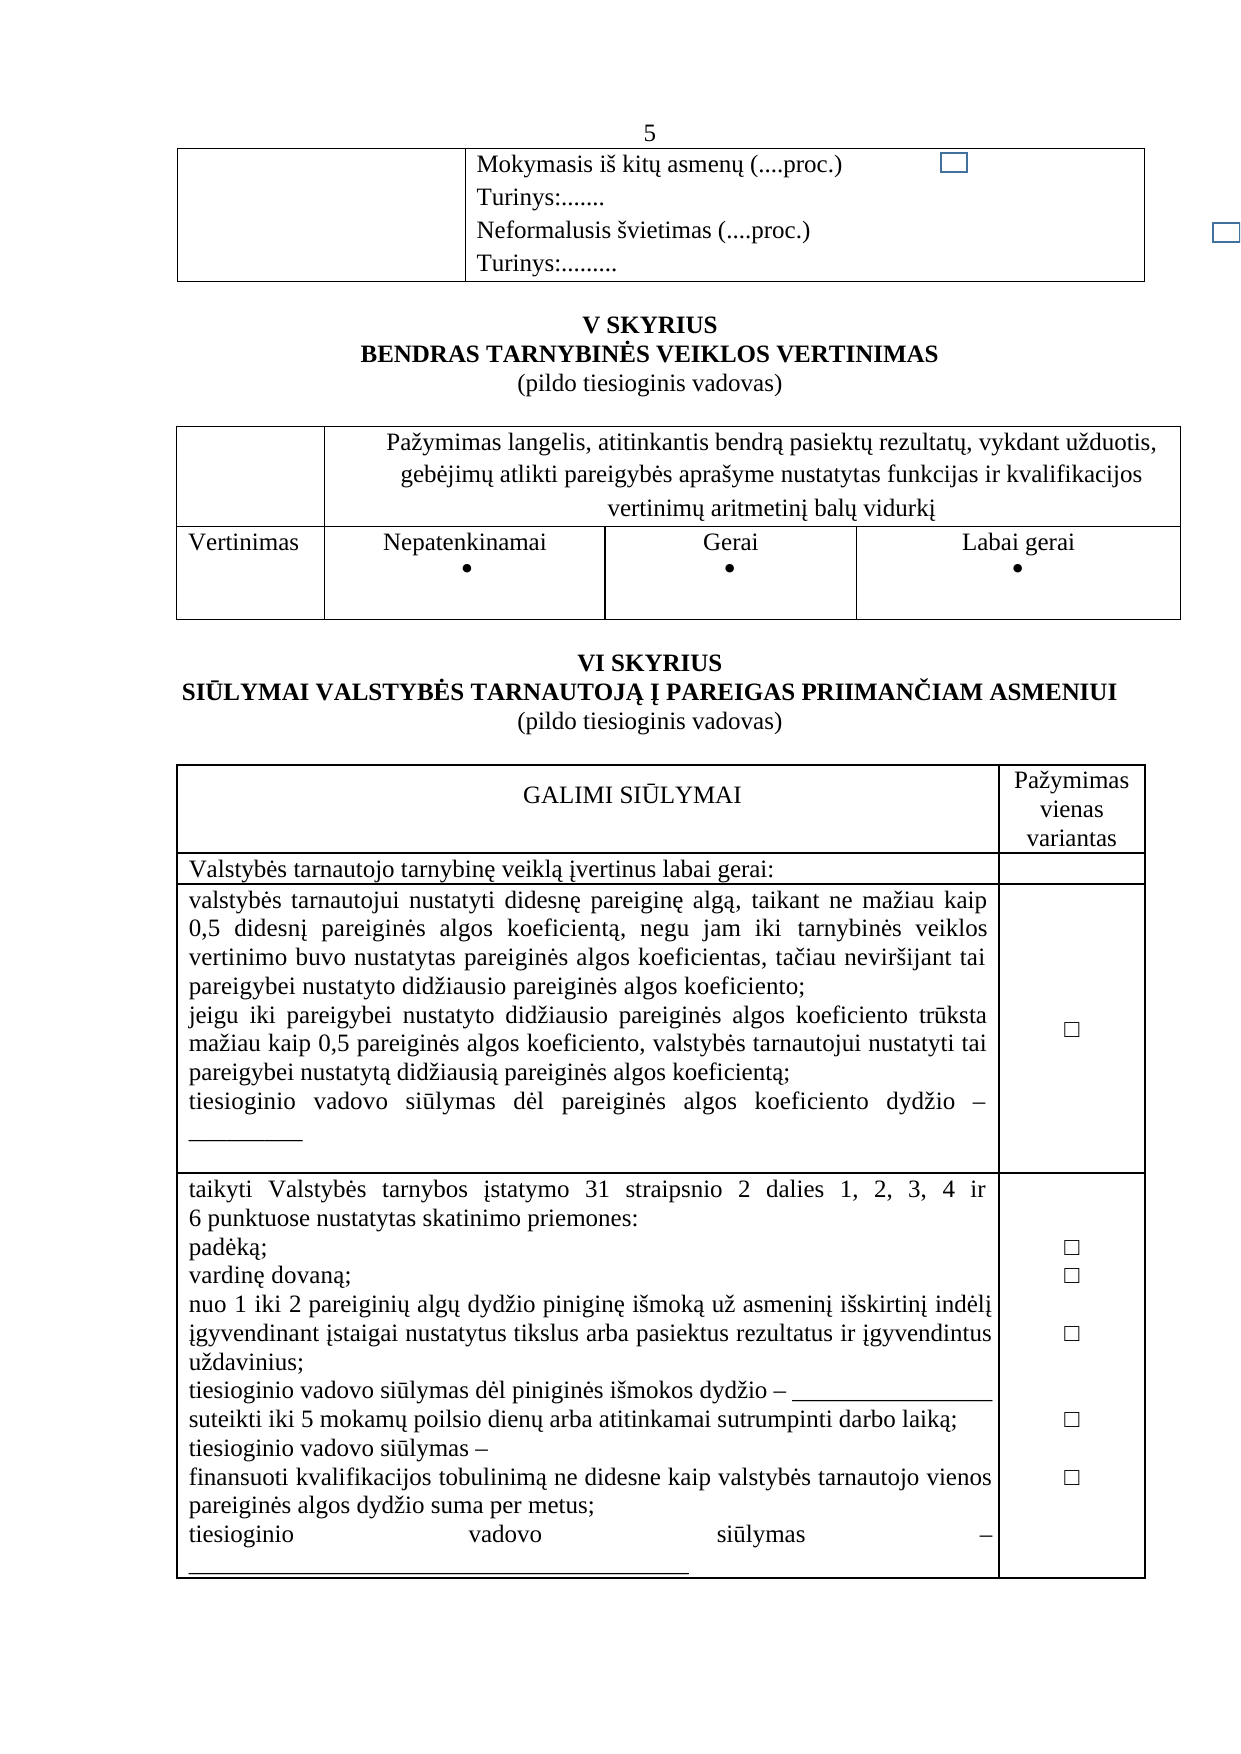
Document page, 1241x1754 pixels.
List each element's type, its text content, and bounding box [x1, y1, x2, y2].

table_cell Labai gerai  [857, 527, 1180, 619]
table_header [177, 427, 324, 526]
table_cell valstybės tarnautojui nustatyti didesnę pareiginę algą, taikant ne mažiau kaip 0,5 didesnį pareiginės algos koeficientą, negu jam iki tarnybinės veiklos vertinimo buvo nustatytas pareiginės algos koeficientas, tačiau neviršijant tai pareigybei nustatyto didžiausio pareiginės algos koeficiento; jeigu iki pareigybei nustatyto didžiausio pareiginės algos koeficiento trūksta mažiau kaip 0,5 pareiginės algos koeficiento, valstybės tarnautojui nustatyti tai pareigybei nustatytą didžiausią pareiginės algos koeficientą; tiesioginio vadovo siūlymas dėl pareiginės algos koeficiento dydžio – _________ [178, 885, 998, 1172]
table_header Pažymimas langelis, atitinkantis bendrą pasiektų rezultatų, vykdant užduotis, gebėjimų atlikti pareigybės aprašyme nustatytas funkcijas ir kvalifikacijos vertinimų aritmetinį balų vidurkį [325, 427, 1180, 526]
table_cell Nepatenkinamai  [325, 527, 604, 619]
table_cell [1000, 854, 1144, 883]
text (pildo tiesioginis vadovas) [177, 706, 1122, 735]
table_header Pažymimas vienas variantas [1000, 766, 1144, 852]
table_cell □ [1000, 885, 1144, 1172]
text (pildo tiesioginis vadovas) [177, 368, 1122, 397]
table_cell Mokymasis iš kitų asmenų (....proc.) Turinys:....... Neformalusis švietimas (....proc.) Turinys:......... [466, 149, 1144, 281]
text BENDRAS TARNYBINĖS VEIKLOS VERTINIMAS [177, 339, 1122, 368]
table_cell Vertinimas [177, 527, 324, 619]
table_header GALIMI SIŪLYMAI [178, 766, 998, 852]
table_cell taikyti Valstybės tarnybos įstatymo 31 straipsnio 2 dalies 1, 2, 3, 4 ir 6 punktuose nustatytas skatinimo priemones: padėką; vardinę dovaną; nuo 1 iki 2 pareiginių algų dydžio piniginę išmoką už asmeninį išskirtinį indėlį įgyvendinant įstaigai nustatytus tikslus arba pasiektus rezultatus ir įgyvendintus uždavinius; tiesioginio vadovo siūlymas dėl piniginės išmokos dydžio – ________________ suteikti iki 5 mokamų poilsio dienų arba atitinkamai sutrumpinti darbo laiką; tiesioginio vadovo siūlymas – finansuoti kvalifikacijos tobulinimą ne didesne kaip valstybės tarnautojo vienos pareiginės algos dydžio suma per metus; tiesioginio vadovo siūlymas – ________________________________________ [178, 1174, 998, 1577]
table_cell Valstybės tarnautojo tarnybinę veiklą įvertinus labai gerai: [178, 854, 998, 883]
table_cell [178, 149, 465, 281]
text V SKYRIUS [177, 311, 1122, 339]
text VI SKYRIUS [177, 648, 1122, 677]
table_cell Gerai  [606, 527, 856, 619]
text SIŪLYMAI VALSTYBĖS TARNAUTOJĄ Į PAREIGAS PRIIMANČIAM ASMENIUI [177, 677, 1122, 706]
table_cell □ □ □ □ □ [1000, 1174, 1144, 1577]
